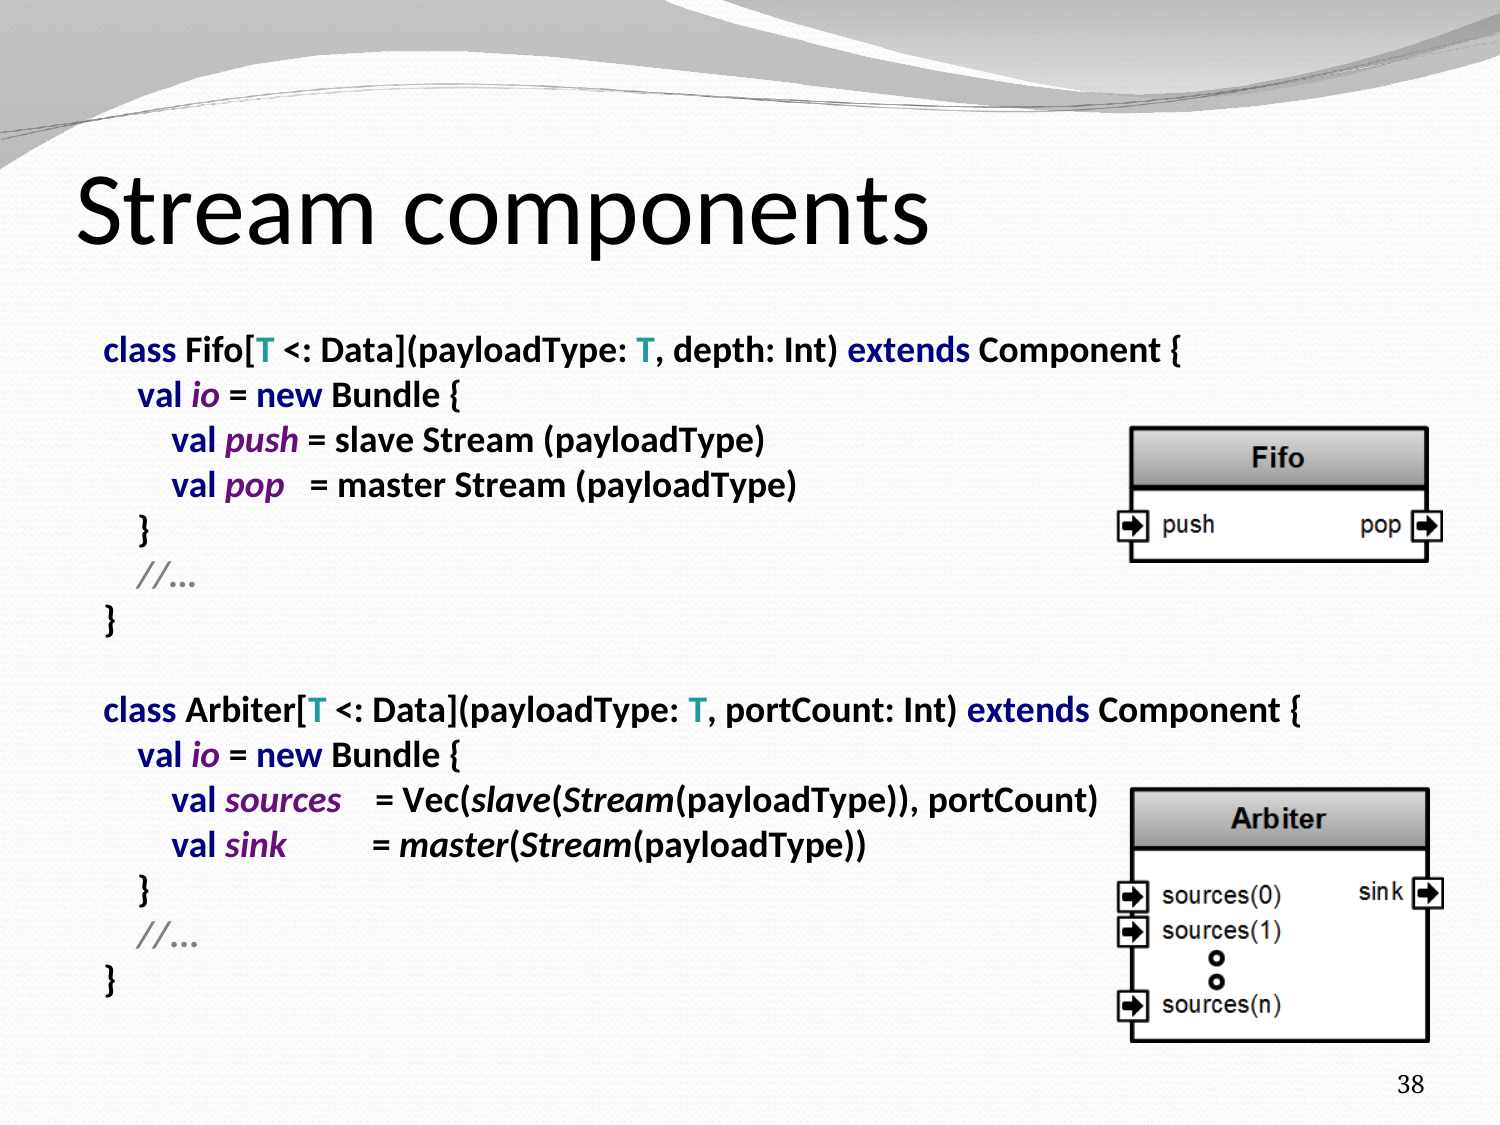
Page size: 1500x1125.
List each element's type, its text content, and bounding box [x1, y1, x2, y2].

text_box class Fifo[T <: Data](payloadType: T, depth: Int) extends Component { val io = new Bundle { val push = slave Stream (payloadType) val pop = master Stream (payloadType) } //… } class Arbiter[T <: Data](payloadType: T, portCount: Int) extends Component { val io = new Bundle { val sources = Vec(slave(Stream(payloadType)), portCount) val sink = master(Stream(payloadType)) } //... } [88, 317, 1318, 1008]
picture [0, 0, 1500, 1125]
text_box [1299, 1043, 1426, 1103]
title Stream components [75, 78, 1426, 266]
